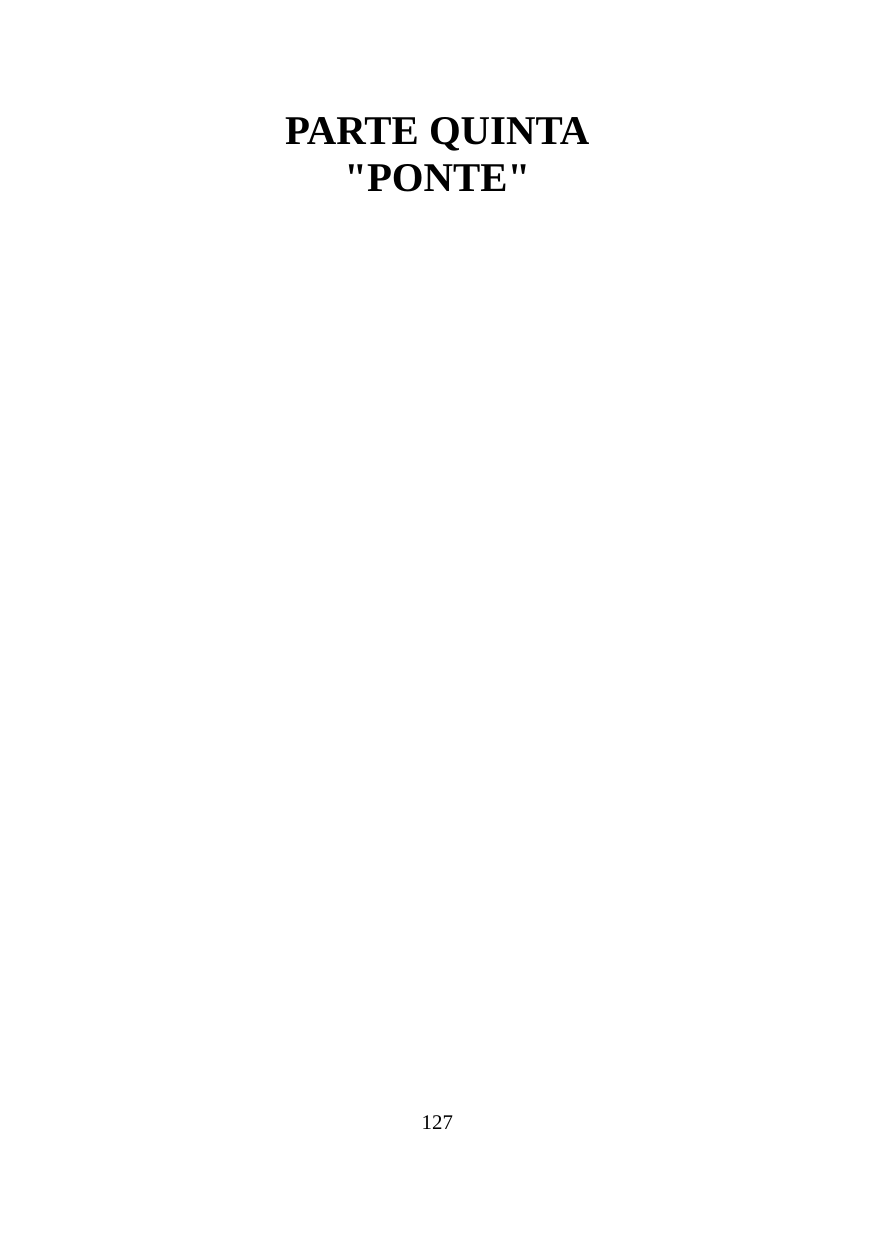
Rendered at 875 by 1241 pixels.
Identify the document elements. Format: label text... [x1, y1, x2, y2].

subtitle PARTE QUINTA "PONTE" [106, 106, 768, 200]
